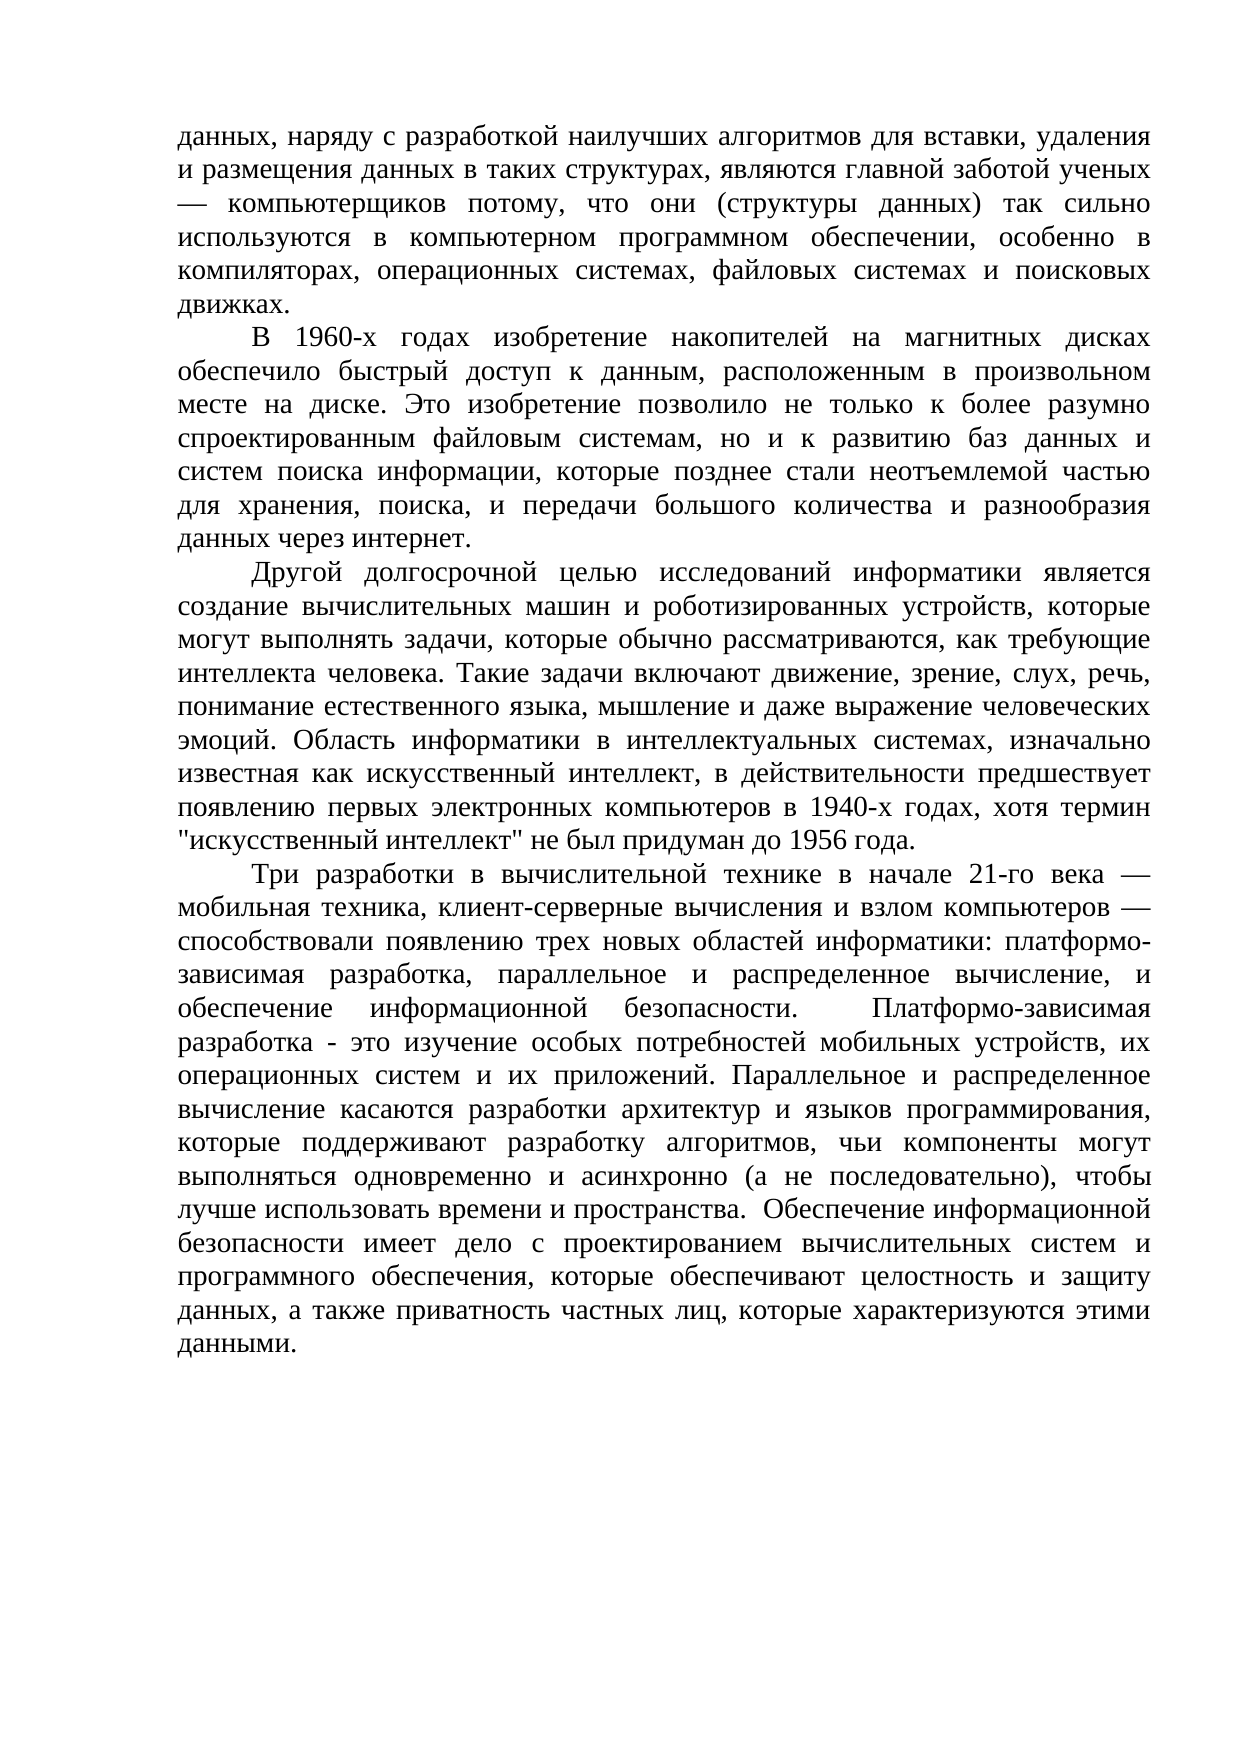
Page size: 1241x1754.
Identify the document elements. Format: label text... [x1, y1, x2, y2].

text В 1960-х годах изобретение накопителей на магнитных дисках обеспечило быстрый доступ к данным, расположенным в произвольном месте на диске. Это изобретение позволило не только к более разумно спроектированным файловым системам, но и к развитию баз данных и систем поиска информации, которые позднее стали неотъемлемой частью для хранения, поиска, и передачи большого количества и разнообразия данных через интернет. [177, 319, 1152, 554]
text Другой долгосрочной целью исследований информатики является создание вычислительных машин и роботизированных устройств, которые могут выполнять задачи, которые обычно рассматриваются, как требующие интеллекта человека. Такие задачи включают движение, зрение, слух, речь, понимание естественного языка, мышление и даже выражение человеческих эмоций. Область информатики в интеллектуальных системах, изначально известная как искусственный интеллект, в действительности предшествует появлению первых электронных компьютеров в 1940-х годах, хотя термин "искусственный интеллект" не был придуман до 1956 года. [177, 554, 1152, 856]
text Три разработки в вычислительной технике в начале 21-го века — мобильная техника, клиент-серверные вычисления и взлом компьютеров — способствовали появлению трех новых областей информатики: платформо-зависимая разработка, параллельное и распределенное вычисление, и обеспечение информационной безопасности. Платформо-зависимая разработка - это изучение особых потребностей мобильных устройств, их операционных систем и их приложений. Параллельное и распределенное вычисление касаются разработки архитектур и языков программирования, которые поддерживают разработку алгоритмов, чьи компоненты могут выполняться одновременно и асинхронно (а не последовательно), чтобы лучше использовать времени и пространства. Обеспечение информационной безопасности имеет дело с проектированием вычислительных систем и программного обеспечения, которые обеспечивают целостность и защиту данных, а также приватность частных лиц, которые характеризуются этими данными. [177, 856, 1152, 1359]
text данных, наряду с разработкой наилучших алгоритмов для вставки, удаления и размещения данных в таких структурах, являются главной заботой ученых — компьютерщиков потому, что они (структуры данных) так сильно используются в компьютерном программном обеспечении, особенно в компиляторах, операционных системах, файловых системах и поисковых движках. [177, 118, 1152, 319]
